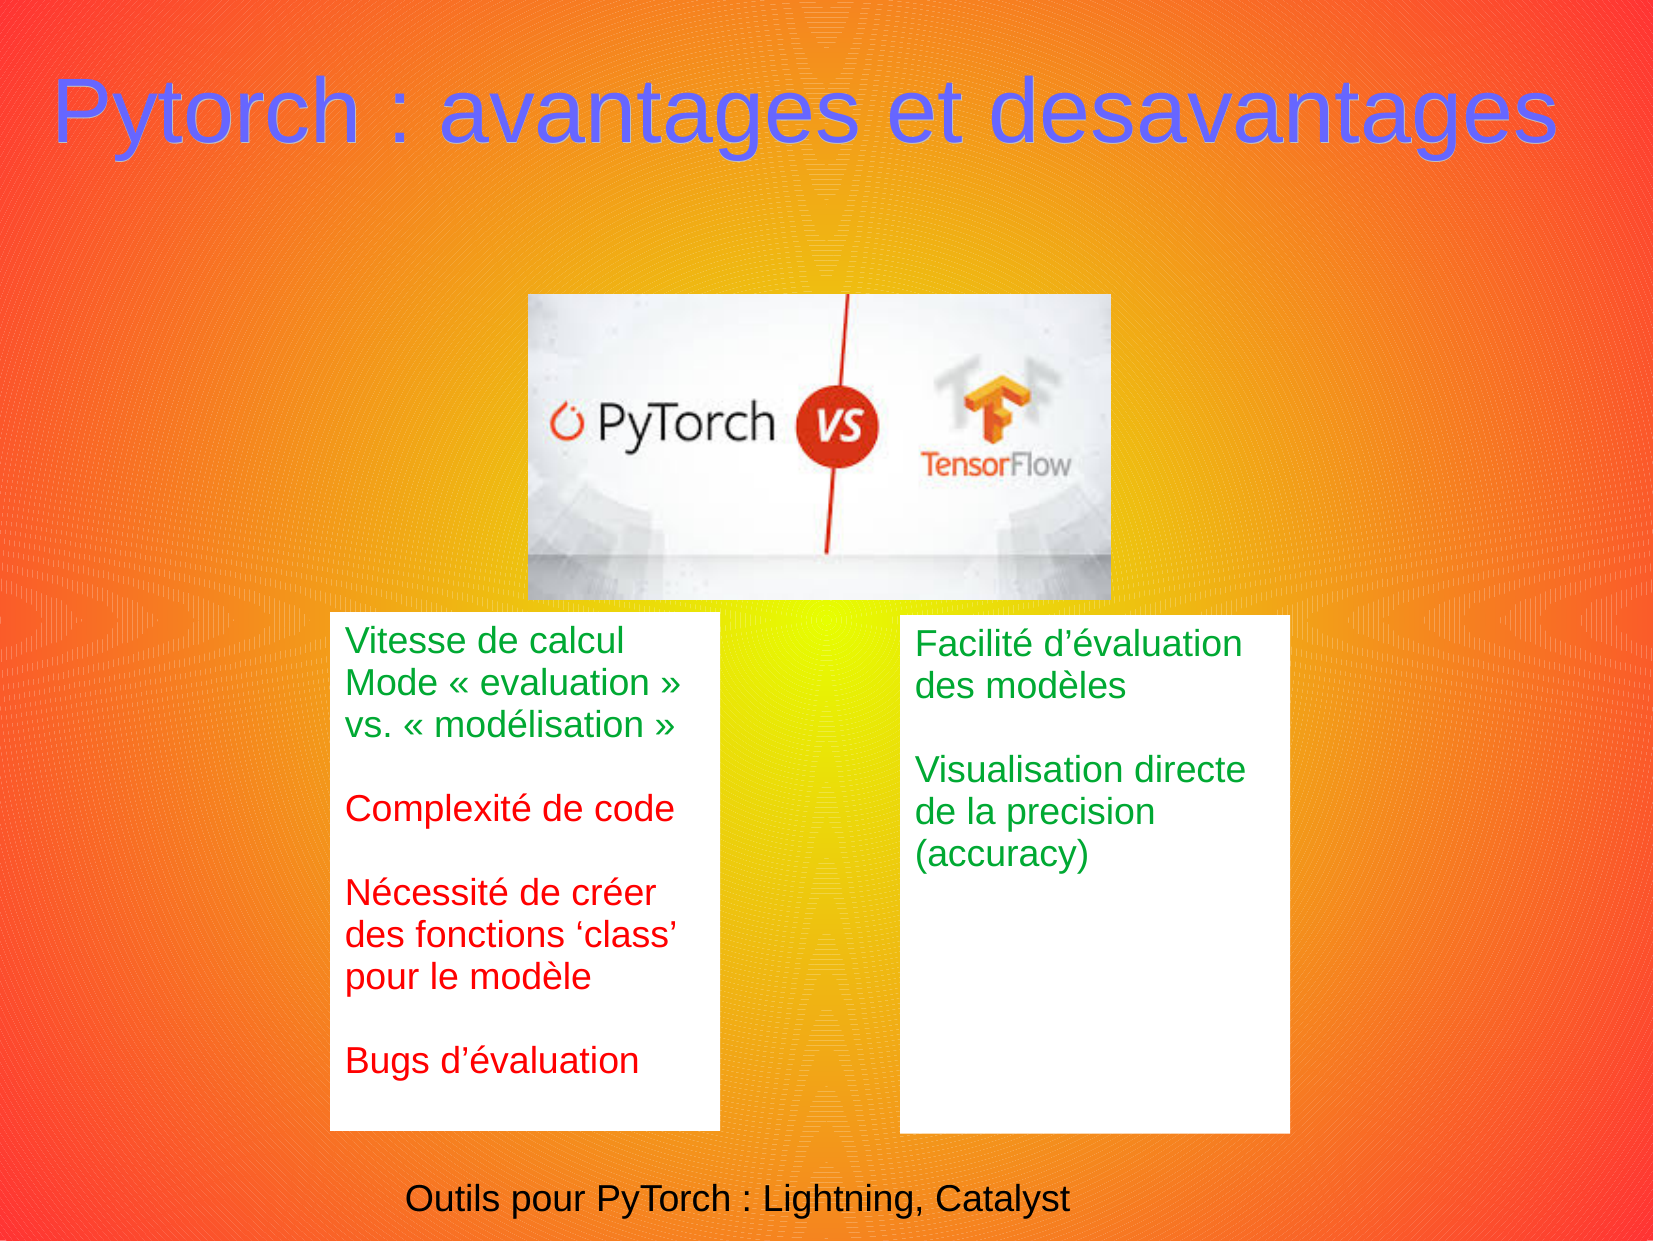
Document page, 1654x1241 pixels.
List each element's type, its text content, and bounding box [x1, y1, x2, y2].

text_box Facilité d’évaluation des modèles Visualisation directe de la precision (accuracy) [900, 615, 1291, 1134]
text_box Outils pour PyTorch : Lightning, Catalyst [390, 1170, 1186, 1227]
title Pytorch : avantages et desavantages [30, 8, 1608, 214]
picture [528, 294, 1111, 601]
text_box Vitesse de calcul Mode « evaluation » vs. « modélisation » Complexité de code Nécessité de créer des fonctions ‘class’ pour le modèle Bugs d’évaluation [330, 612, 721, 1131]
